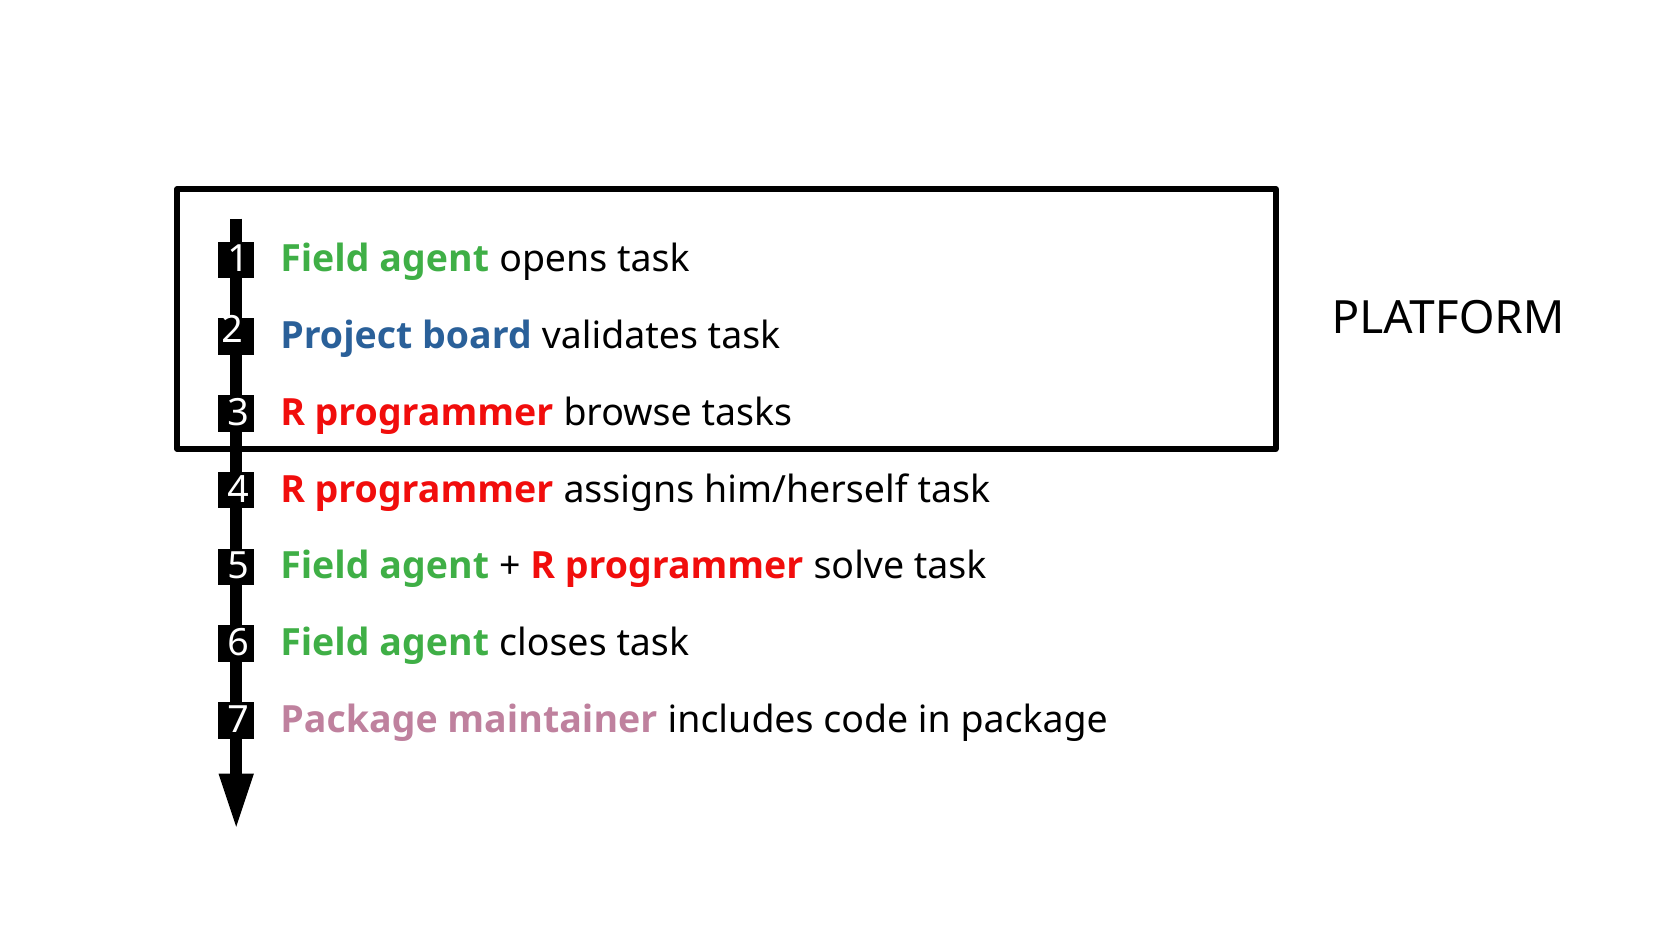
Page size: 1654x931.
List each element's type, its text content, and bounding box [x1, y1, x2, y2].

text_box Field agent opens task [265, 224, 1040, 301]
text_box [249, 549, 254, 585]
text_box Field agent + R programmer solve task [265, 531, 1524, 608]
text_box Field agent closes task [265, 608, 1524, 685]
text_box [249, 625, 254, 662]
text_box [249, 472, 254, 508]
text_box R programmer browse tasks [265, 377, 1273, 446]
text_box Package maintainer includes code in package [265, 685, 1524, 762]
text_box 2 [206, 295, 243, 371]
text_box Project board validates task [265, 301, 1040, 377]
text_box [249, 242, 254, 278]
text_box R programmer assigns him/herself task [265, 454, 1524, 531]
text_box 3 [212, 377, 249, 446]
text_box 6 [212, 608, 249, 684]
text_box 5 [212, 531, 249, 607]
text_box 4 [212, 454, 249, 530]
text_box [243, 318, 254, 355]
text_box 1 [212, 224, 249, 300]
text_box PLATFORM [1316, 276, 1601, 366]
text_box R programmer browse tasks [265, 377, 1524, 454]
text_box [249, 395, 254, 432]
text_box 7 [212, 685, 249, 761]
text_box [249, 702, 254, 739]
